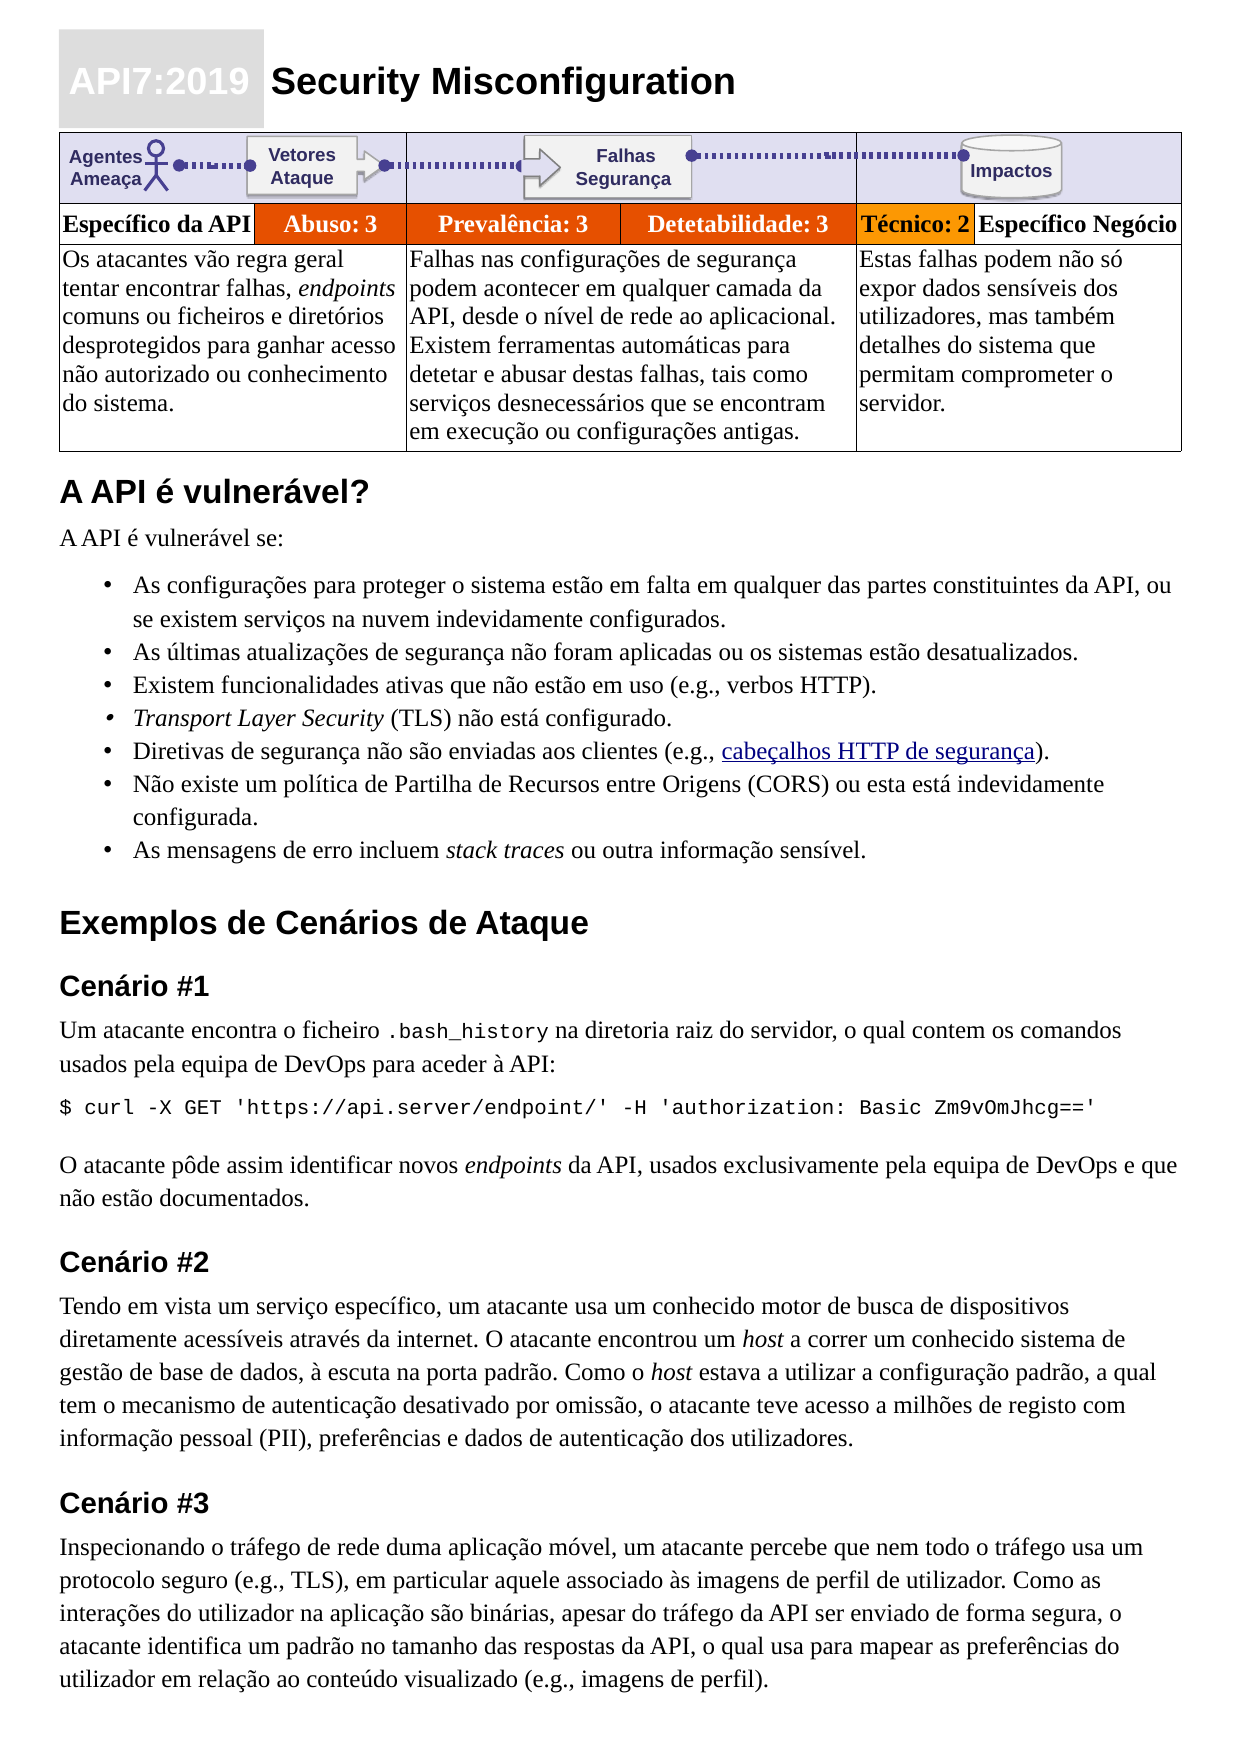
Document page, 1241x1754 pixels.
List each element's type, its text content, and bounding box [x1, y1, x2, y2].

list Existem funcionalidades ativas que não estão em uso (e.g., verbos HTTP). [103, 670, 1181, 698]
table_cell Técnico: 2 [857, 204, 974, 244]
table_cell Específico Negócio [975, 204, 1181, 244]
subtitle Cenário #2 [59, 1245, 1181, 1279]
subtitle Cenário #1 [59, 969, 1181, 1003]
subtitle Exemplos de Cenários de Ataque [59, 903, 1181, 942]
text Inspecionando o tráfego de rede duma aplicação móvel, um atacante percebe que nem todo o tráfego usa um protocolo seguro (e.g., TLS), em particular aquele associado às imagens de perfil de utilizador. Como as interações do utilizador na aplicação são binárias, apesar do tráfego da API ser enviado de forma segura, o atacante identifica um padrão no tamanho das respostas da API, o qual usa para mapear as preferências do utilizador em relação ao conteúdo visualizado (e.g., imagens de perfil). [59, 1532, 1181, 1693]
table_header [60, 133, 254, 203]
text Tendo em vista um serviço específico, um atacante usa um conhecido motor de busca de dispositivos diretamente acessíveis através da internet. O atacante encontrou um host a correr um conhecido sistema de gestão de base de dados, à escuta na porta padrão. Como o host estava a utilizar a configuração padrão, a qual tem o mecanismo de autenticação desativado por omissão, o atacante teve acesso a milhões de registo com informação pessoal (PII), preferências e dados de autenticação dos utilizadores. [59, 1291, 1181, 1452]
list Diretivas de segurança não são enviadas aos clientes (e.g., cabeçalhos HTTP de segurança). [103, 736, 1181, 764]
text O atacante pôde assim identificar novos endpoints da API, usados exclusivamente pela equipa de DevOps e que não estão documentados. [59, 1150, 1181, 1212]
list Não existe um política de Partilha de Recursos entre Origens (CORS) ou esta está indevidamente configurada. [103, 769, 1181, 831]
list As últimas atualizações de segurança não foram aplicadas ou os sistemas estão desatualizados. [103, 637, 1181, 665]
table_header [407, 133, 620, 203]
list As mensagens de erro incluem stack traces ou outra informação sensível. [103, 835, 1181, 863]
table_cell Detetabilidade: 3 [621, 204, 856, 244]
table_cell Os atacantes vão regra geral tentar encontrar falhas, endpoints comuns ou ficheiros e diretórios desprotegidos para ganhar acesso não autorizado ou conhecimento do sistema. [60, 245, 406, 451]
text Um atacante encontra o ficheiro .bash_history na diretoria raiz do servidor, o qual contem os comandos usados pela equipa de DevOps para aceder à API: [59, 1015, 1181, 1078]
subtitle Cenário #3 [59, 1486, 1181, 1519]
table_header [974, 133, 1181, 203]
table_header [620, 133, 856, 203]
list As configurações para proteger o sistema estão em falta em qualquer das partes constituintes da API, ou se existem serviços na nuvem indevidamente configurados. [103, 571, 1181, 632]
table_cell Estas falhas podem não só expor dados sensíveis dos utilizadores, mas também detalhes do sistema que permitam comprometer o servidor. [857, 245, 1181, 451]
table_cell Abuso: 3 [255, 204, 406, 244]
table_header [254, 133, 406, 203]
table_header [857, 133, 974, 203]
subtitle A API é vulnerável? [59, 472, 1181, 511]
table_cell Específico da API [60, 204, 254, 244]
text A API é vulnerável se: [59, 523, 1181, 552]
table_cell Prevalência: 3 [407, 204, 620, 244]
table_cell Falhas nas configurações de segurança podem acontecer em qualquer camada da API, desde o nível de rede ao aplicacional. Existem ferramentas automáticas para detetar e abusar destas falhas, tais como serviços desnecessários que se encontram em execução ou configurações antigas. [407, 245, 856, 451]
text $ curl -X GET 'https://api.server/endpoint/' -H 'authorization: Basic Zm9vOmJhcg==' [59, 1097, 1181, 1120]
